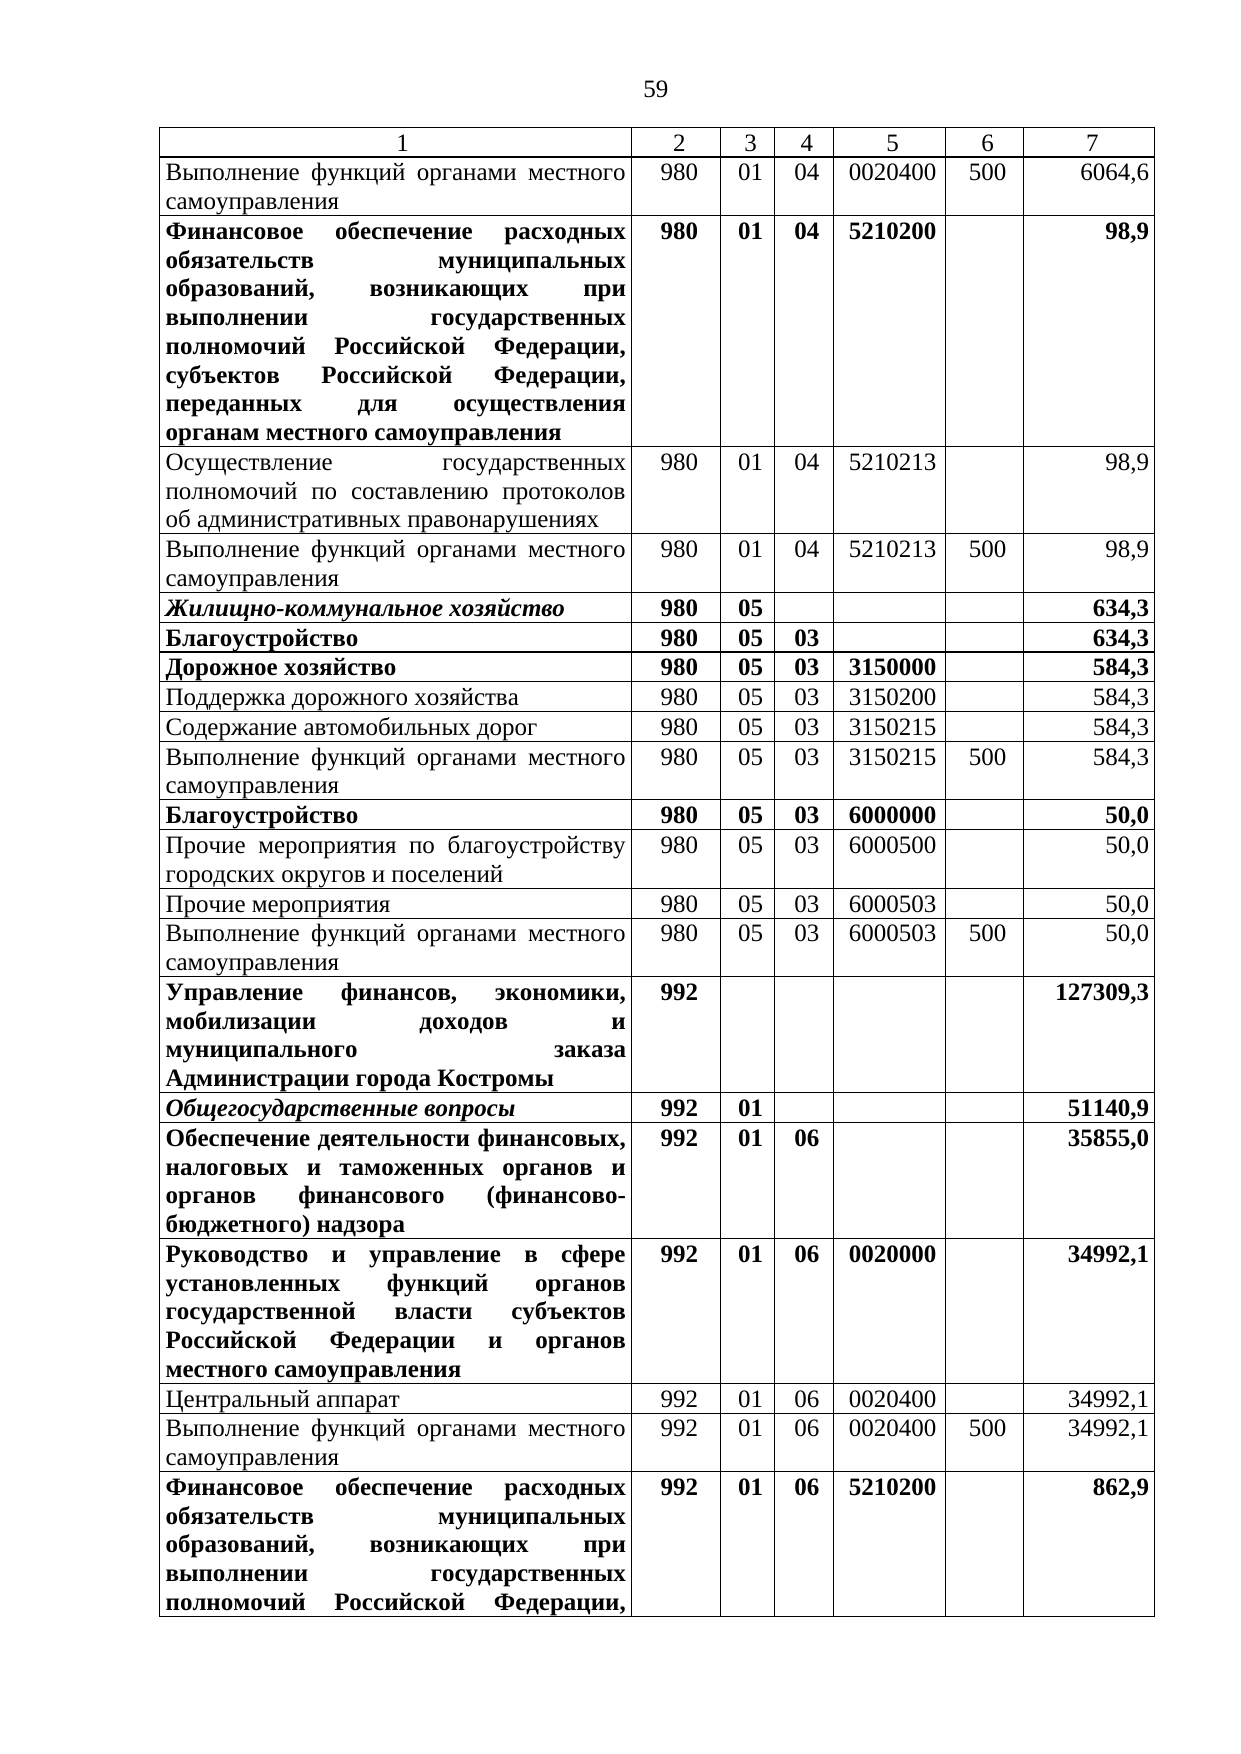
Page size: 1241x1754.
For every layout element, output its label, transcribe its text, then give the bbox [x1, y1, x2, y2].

table_cell 34992,1 [1024, 1384, 1154, 1412]
table_cell 5210200 [834, 216, 945, 446]
table_cell [1155, 1238, 1200, 1383]
table_cell [1155, 533, 1200, 592]
table_cell 35855,0 [1024, 1123, 1154, 1238]
table_cell 01 [721, 1123, 774, 1238]
table_cell 05 [721, 623, 774, 651]
table_cell 5210200 [834, 1472, 945, 1616]
table_cell 05 [721, 712, 774, 741]
table_cell [1155, 741, 1200, 799]
table_cell 04 [775, 447, 833, 533]
table_cell Центральный аппарат [160, 1384, 631, 1412]
table_cell [1155, 829, 1200, 888]
table_cell Жилищно-коммунальное хозяйство [160, 593, 631, 622]
table_cell 0020400 [834, 1384, 945, 1412]
table_cell 05 [721, 653, 774, 681]
table_cell 0020400 [834, 1414, 945, 1471]
table_cell [1155, 215, 1200, 446]
table_cell [1155, 711, 1200, 741]
table_cell 584,3 [1024, 653, 1154, 681]
table_cell 03 [775, 800, 833, 829]
table_cell 51140,9 [1024, 1093, 1154, 1122]
table_cell [834, 593, 945, 622]
table_cell 06 [775, 1239, 833, 1383]
table_cell [946, 712, 1023, 741]
table_cell Прочие мероприятия по благоустройству городских округов и поселений [160, 830, 631, 888]
table_cell 992 [632, 1123, 720, 1238]
table_cell 34992,1 [1024, 1239, 1154, 1383]
table_cell 05 [721, 800, 774, 829]
table_cell [1155, 799, 1200, 829]
table_cell Благоустройство [160, 800, 631, 829]
table_cell 01 [721, 216, 774, 446]
table_cell 992 [632, 1239, 720, 1383]
table_cell 03 [775, 830, 833, 888]
table_cell [946, 593, 1023, 622]
table_cell Выполнение функций органами местного самоуправления [160, 158, 631, 215]
table_cell 98,9 [1024, 534, 1154, 592]
table_cell 500 [946, 919, 1023, 976]
table_cell 862,9 [1024, 1472, 1154, 1616]
table_cell 06 [775, 1414, 833, 1471]
table_cell 05 [721, 593, 774, 622]
table_cell 5210213 [834, 447, 945, 533]
table_cell 3150200 [834, 682, 945, 711]
table_cell 03 [775, 623, 833, 651]
table_cell 500 [946, 534, 1023, 592]
table_cell 980 [632, 800, 720, 829]
table_cell Выполнение функций органами местного самоуправления [160, 534, 631, 592]
table_cell 980 [632, 712, 720, 741]
table_cell 500 [946, 1414, 1023, 1471]
table_cell [946, 889, 1023, 917]
table_cell 584,3 [1024, 742, 1154, 799]
table_cell [1155, 681, 1200, 711]
table_cell 980 [632, 889, 720, 917]
table_cell 584,3 [1024, 712, 1154, 741]
table_cell 584,3 [1024, 682, 1154, 711]
table_cell 01 [721, 158, 774, 215]
table_cell Дорожное хозяйство [160, 653, 631, 681]
table_cell 0020400 [834, 158, 945, 215]
table_header 1 [160, 128, 631, 156]
table_cell 980 [632, 216, 720, 446]
table_cell 50,0 [1024, 919, 1154, 976]
table_cell 05 [721, 742, 774, 799]
table_cell 01 [721, 534, 774, 592]
table_cell Благоустройство [160, 623, 631, 651]
table_cell [834, 1093, 945, 1122]
table_cell Поддержка дорожного хозяйства [160, 682, 631, 711]
table_cell [946, 216, 1023, 446]
table_cell 50,0 [1024, 889, 1154, 917]
table_header 7 [1024, 128, 1154, 156]
table_cell [946, 1384, 1023, 1412]
table_cell [1155, 1092, 1200, 1122]
table_header [1155, 127, 1200, 156]
table_cell Содержание автомобильных дорог [160, 712, 631, 741]
table_cell 980 [632, 653, 720, 681]
table_cell 500 [946, 742, 1023, 799]
table_cell 03 [775, 919, 833, 976]
table_cell 05 [721, 682, 774, 711]
table_cell 992 [632, 1093, 720, 1122]
table_cell 980 [632, 534, 720, 592]
table_cell 992 [632, 977, 720, 1092]
table_cell 06 [775, 1384, 833, 1412]
table_cell [946, 447, 1023, 533]
table_cell 03 [775, 653, 833, 681]
table_cell Финансовое обеспечение расходных обязательств муниципальных образований, возникающих при выполнении государственных полномочий Российской Федерации, [160, 1472, 631, 1616]
table_cell [1155, 1122, 1200, 1238]
table_cell 01 [721, 1472, 774, 1616]
table_cell [946, 830, 1023, 888]
table_cell 05 [721, 919, 774, 976]
table_cell Руководство и управление в сфере установленных функций органов государственной власти субъектов Российской Федерации и органов местного самоуправления [160, 1239, 631, 1383]
table_cell 03 [775, 889, 833, 917]
table_cell 98,9 [1024, 447, 1154, 533]
table_cell Осуществление государственных полномочий по составлению протоколов об административных правонарушениях [160, 447, 631, 533]
table_cell Выполнение функций органами местного самоуправления [160, 742, 631, 799]
table_cell 980 [632, 593, 720, 622]
table_cell 5210213 [834, 534, 945, 592]
table_cell 03 [775, 742, 833, 799]
table_header 3 [721, 128, 774, 156]
table_cell 634,3 [1024, 623, 1154, 651]
table_header 5 [834, 128, 945, 156]
table_cell 6000000 [834, 800, 945, 829]
table_cell [775, 593, 833, 622]
table_cell 3150215 [834, 712, 945, 741]
table_cell 03 [775, 682, 833, 711]
table_cell 06 [775, 1123, 833, 1238]
table_cell [775, 977, 833, 1092]
table_cell Общегосударственные вопросы [160, 1093, 631, 1122]
table_cell 127309,3 [1024, 977, 1154, 1092]
table_header 2 [632, 128, 720, 156]
table_cell 06 [775, 1472, 833, 1616]
table_cell 500 [946, 158, 1023, 215]
table_cell Выполнение функций органами местного самоуправления [160, 1414, 631, 1471]
table_cell 01 [721, 1414, 774, 1471]
table_cell 34992,1 [1024, 1414, 1154, 1471]
table_cell 01 [721, 1384, 774, 1412]
table_cell [775, 1093, 833, 1122]
table_cell [1155, 156, 1200, 215]
table_cell 980 [632, 623, 720, 651]
table_cell 992 [632, 1414, 720, 1471]
table_cell Управление финансов, экономики, мобилизации доходов и муниципального заказа Администрации города Костромы [160, 977, 631, 1092]
table_cell 980 [632, 919, 720, 976]
table_cell [1155, 446, 1200, 533]
table_cell Прочие мероприятия [160, 889, 631, 917]
table_cell 04 [775, 158, 833, 215]
table_cell 980 [632, 158, 720, 215]
table_cell [1155, 976, 1200, 1092]
table_cell [1155, 918, 1200, 976]
table_cell [1155, 622, 1200, 651]
table_header 6 [946, 128, 1023, 156]
table_cell 04 [775, 534, 833, 592]
table_cell [946, 800, 1023, 829]
table_cell 01 [721, 447, 774, 533]
table_header 4 [775, 128, 833, 156]
table_cell 50,0 [1024, 800, 1154, 829]
table_cell [1155, 1471, 1200, 1616]
table_cell 980 [632, 447, 720, 533]
table_cell 05 [721, 830, 774, 888]
table_cell 6000500 [834, 830, 945, 888]
table_cell Обеспечение деятельности финансовых, налоговых и таможенных органов и органов финансового (финансово-бюджетного) надзора [160, 1123, 631, 1238]
table_cell [834, 1123, 945, 1238]
table_cell 50,0 [1024, 830, 1154, 888]
table_cell [1155, 1383, 1200, 1412]
table_cell 6064,6 [1024, 158, 1154, 215]
table_cell 980 [632, 682, 720, 711]
table_cell [946, 623, 1023, 651]
table_cell 3150215 [834, 742, 945, 799]
table_cell 03 [775, 712, 833, 741]
table_cell [946, 682, 1023, 711]
table_cell 04 [775, 216, 833, 446]
table_cell 634,3 [1024, 593, 1154, 622]
table_cell 05 [721, 889, 774, 917]
table_cell 98,9 [1024, 216, 1154, 446]
table_cell [721, 977, 774, 1092]
table_cell 01 [721, 1093, 774, 1122]
table_cell [834, 623, 945, 651]
table_cell [1155, 651, 1200, 681]
table_cell [1155, 1413, 1200, 1471]
table_cell 6000503 [834, 889, 945, 917]
table_cell [946, 653, 1023, 681]
table_cell [946, 977, 1023, 1092]
table_cell 01 [721, 1239, 774, 1383]
table_cell [946, 1123, 1023, 1238]
table_cell 3150000 [834, 653, 945, 681]
table_cell 980 [632, 830, 720, 888]
table_cell [834, 977, 945, 1092]
table_cell 6000503 [834, 919, 945, 976]
table_cell [1155, 888, 1200, 917]
table_cell [946, 1239, 1023, 1383]
table_cell [946, 1472, 1023, 1616]
table_cell [946, 1093, 1023, 1122]
table_cell Финансовое обеспечение расходных обязательств муниципальных образований, возникающих при выполнении государственных полномочий Российской Федерации, субъектов Российской Федерации, переданных для осуществления органам местного самоуправления [160, 216, 631, 446]
table_cell 980 [632, 742, 720, 799]
table_cell Выполнение функций органами местного самоуправления [160, 919, 631, 976]
table_cell 992 [632, 1384, 720, 1412]
table_cell 992 [632, 1472, 720, 1616]
table_cell 0020000 [834, 1239, 945, 1383]
table_cell [1155, 592, 1200, 622]
